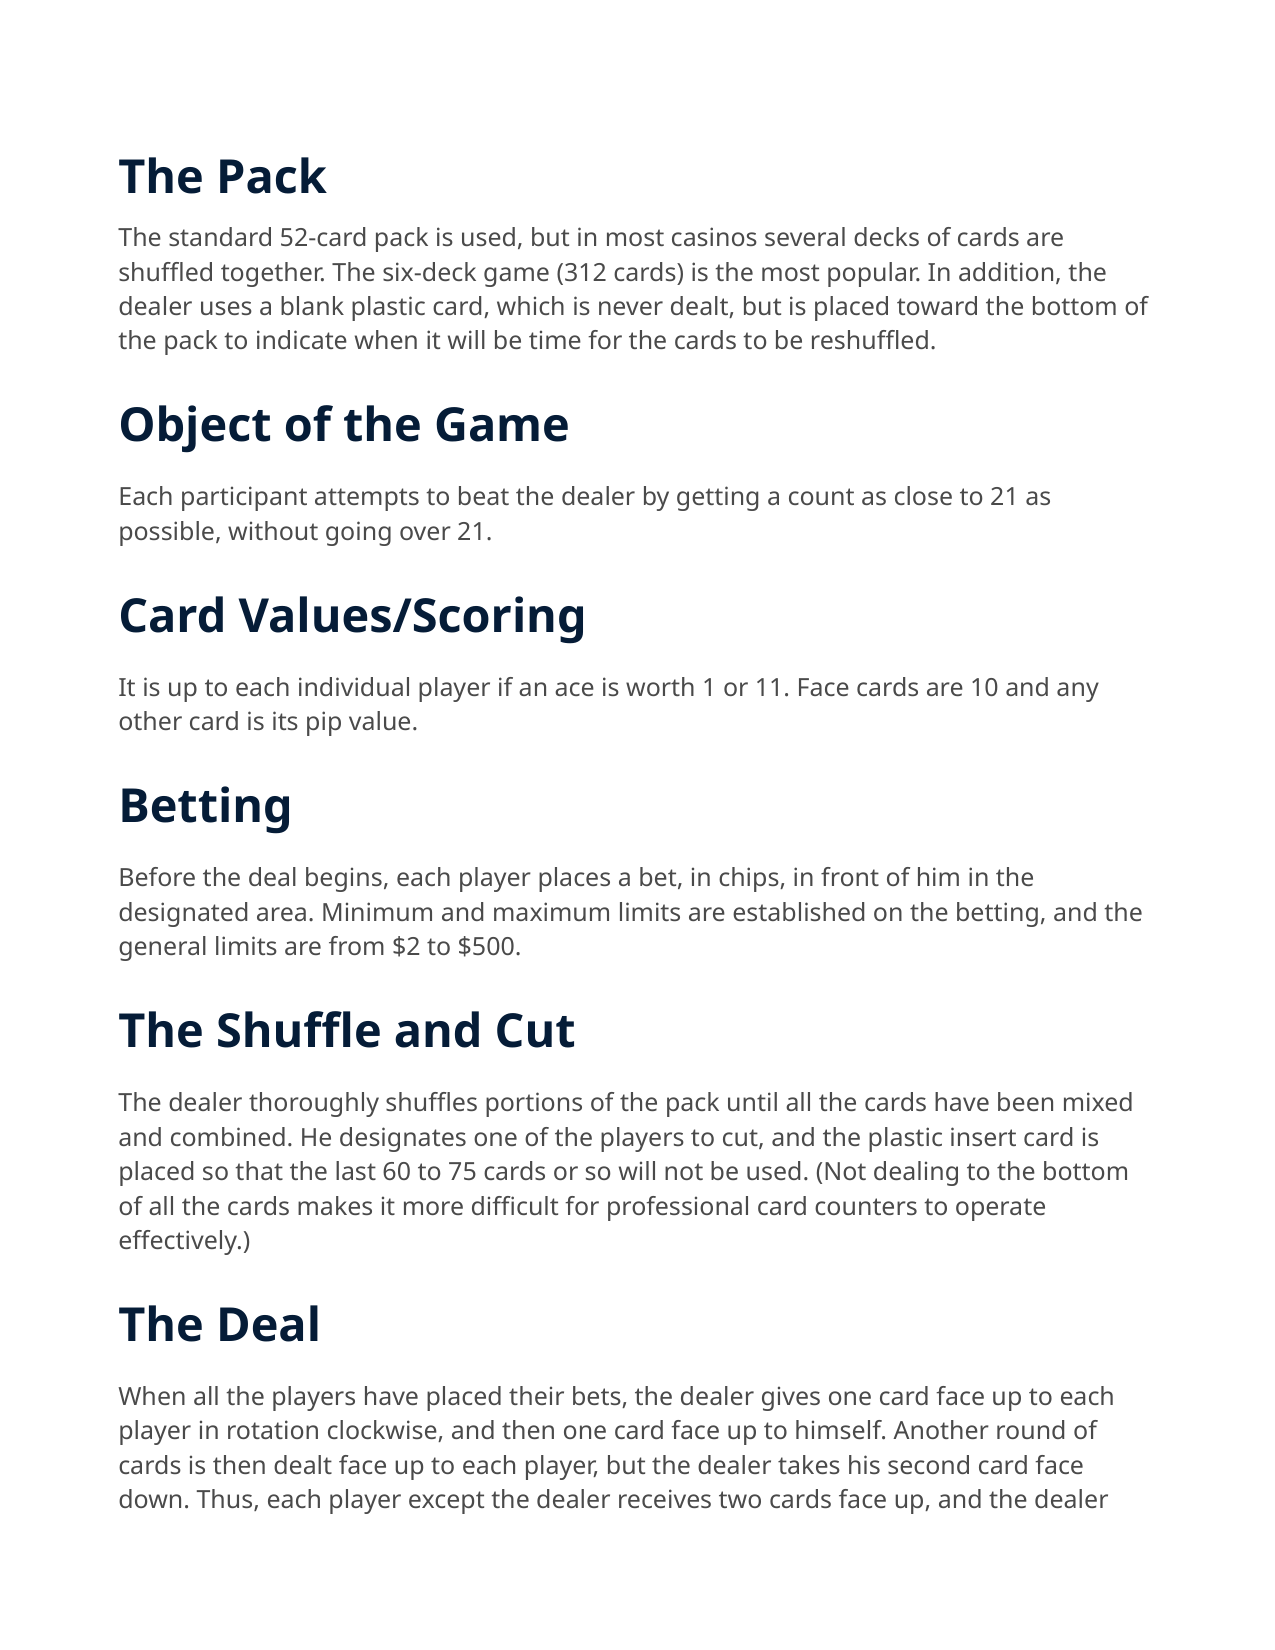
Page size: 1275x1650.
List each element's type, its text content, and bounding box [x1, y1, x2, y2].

text The dealer thoroughly shuffles portions of the pack until all the cards have been mixed and combined. He designates one of the players to cut, and the plastic insert card is placed so that the last 60 to 75 cards or so will not be used. (Not dealing to the bottom of all the cards makes it more difficult for professional card counters to operate effectively.) [118, 1085, 1157, 1257]
subtitle Betting [118, 772, 1157, 836]
subtitle Card Values/Scoring [118, 582, 1157, 646]
subtitle The Pack [118, 143, 1157, 207]
text When all the players have placed their bets, the dealer gives one card face up to each player in rotation clockwise, and then one card face up to himself. Another round of cards is then dealt face up to each player, but the dealer takes his second card face down. Thus, each player except the dealer receives two cards face up, and the dealer [118, 1378, 1157, 1516]
subtitle The Shuffle and Cut [118, 997, 1157, 1061]
text The standard 52-card pack is used, but in most casinos several decks of cards are shuffled together. The six-deck game (312 cards) is the most popular. In addition, the dealer uses a blank plastic card, which is never dealt, but is placed toward the bottom of the pack to indicate when it will be time for the cards to be reshuffled. [118, 219, 1157, 357]
text It is up to each individual player if an ace is worth 1 or 11. Face cards are 10 and any other card is its pip value. [118, 669, 1157, 738]
text Each participant attempts to beat the dealer by getting a count as close to 21 as possible, without going over 21. [118, 479, 1157, 547]
text Before the deal begins, each player places a bet, in chips, in front of him in the designated area. Minimum and maximum limits are established on the betting, and the general limits are from $2 to $500. [118, 860, 1157, 963]
subtitle The Deal [118, 1291, 1157, 1355]
subtitle Object of the Game [118, 391, 1157, 455]
